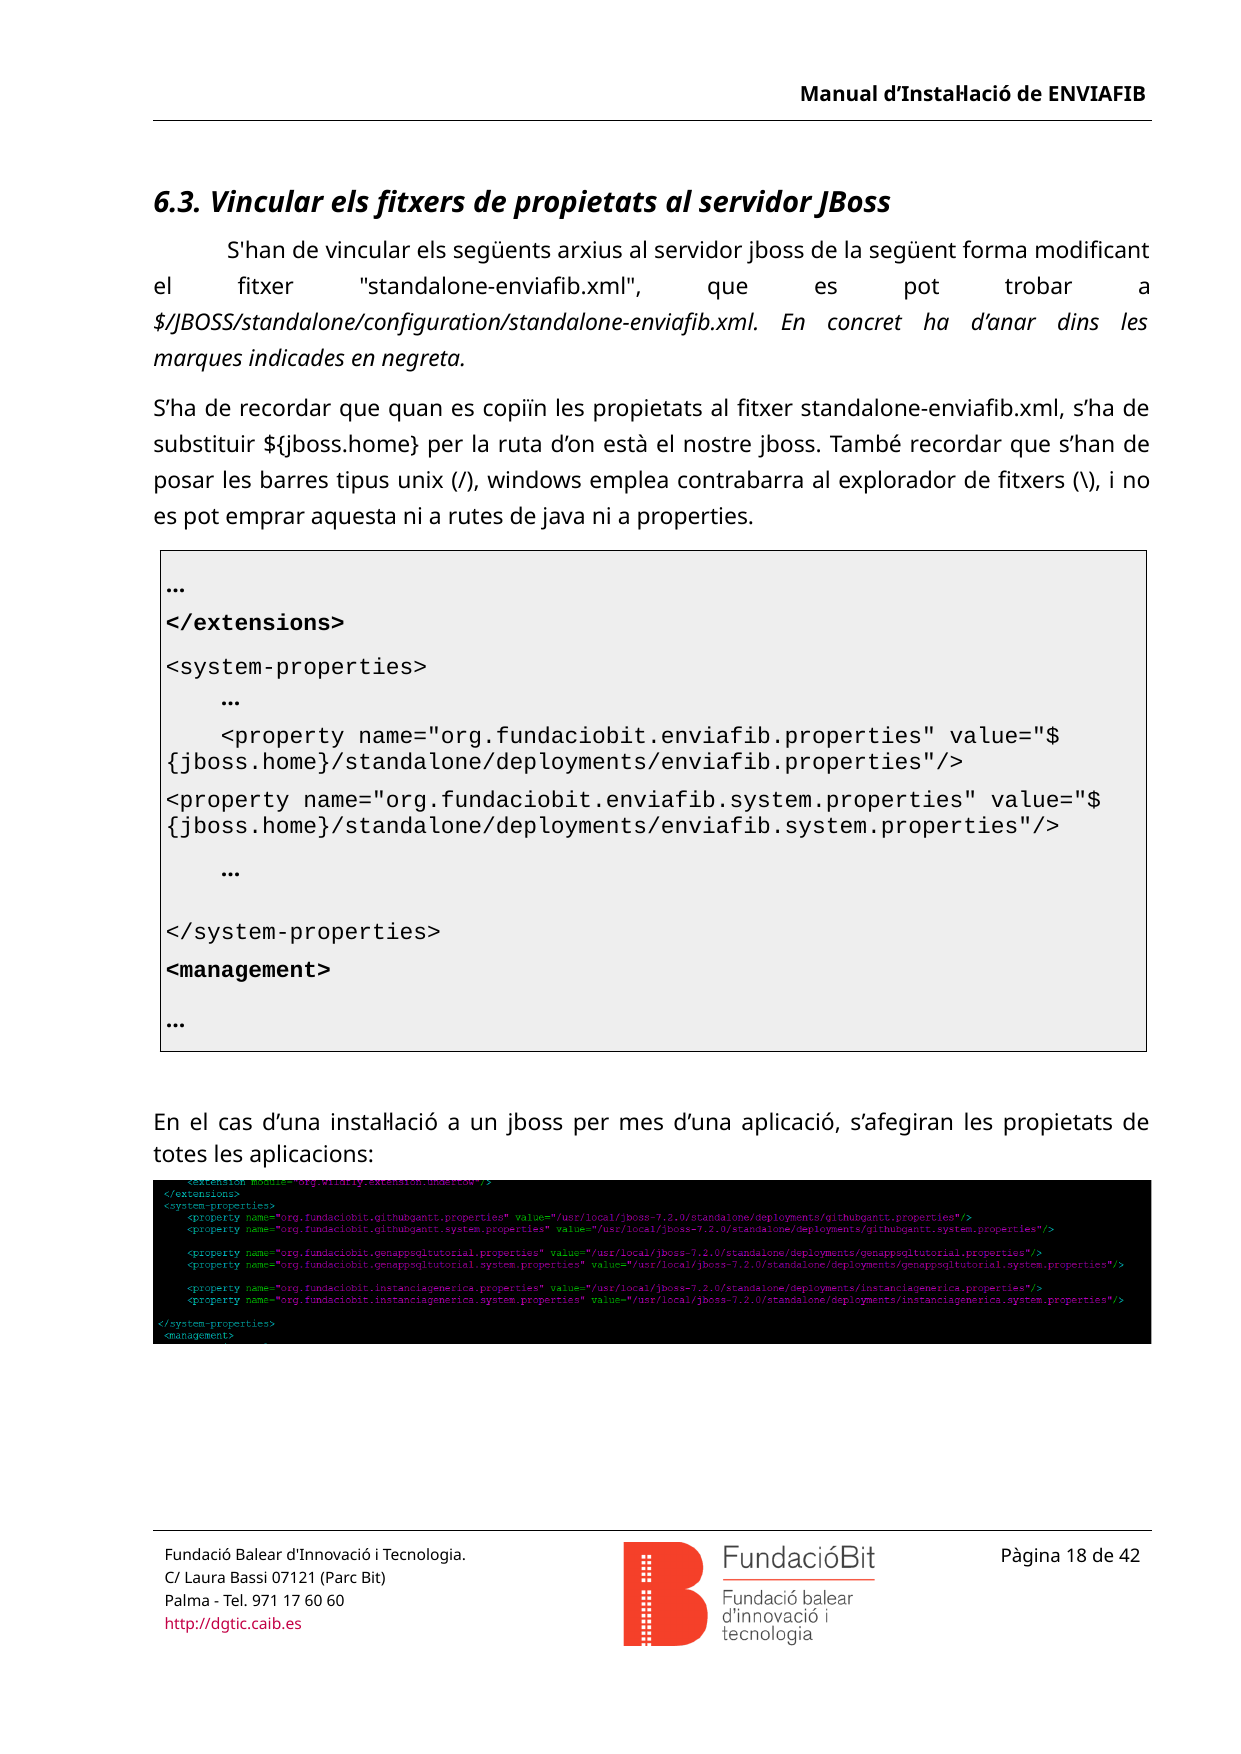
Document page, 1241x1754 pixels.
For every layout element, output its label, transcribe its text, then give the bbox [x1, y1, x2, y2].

subtitle Vincular els fitxers de propietats al servidor JBoss [153, 181, 1152, 221]
picture [153, 1180, 1152, 1344]
text S'han de vincular els següents arxius al servidor jboss de la següent forma modificant el fitxer "standalone-enviafib.xml", que es pot trobar a $/JBOSS/standalone/configuration/standalone-enviafib.xml. En concret ha d’anar dins les marques indicades en negreta. [153, 234, 1152, 373]
text En el cas d’una instal·lació a un jboss per mes d’una aplicació, s’afegiran les propietats de totes les aplicacions: [153, 1106, 1152, 1169]
picture [623, 1542, 875, 1646]
table_header ... </extensions> <system-properties> ... <property name="org.fundaciobit.enviafib.properties" value="${jboss.home}/standalone/deployments/enviafib.properties"/> <property name="org.fundaciobit.enviafib.system.properties" value="${jboss.home}/standalone/deployments/enviafib.system.properties"/> ... </system-properties> <management> ... [161, 551, 1146, 1051]
text S’ha de recordar que quan es copiïn les propietats al fitxer standalone-enviafib.xml, s’ha de substituir ${jboss.home} per la ruta d’on està el nostre jboss. També recordar que s’han de posar les barres tipus unix (/), windows emplea contrabarra al explorador de fitxers (\), i no es pot emprar aquesta ni a rutes de java ni a properties. [153, 392, 1152, 531]
